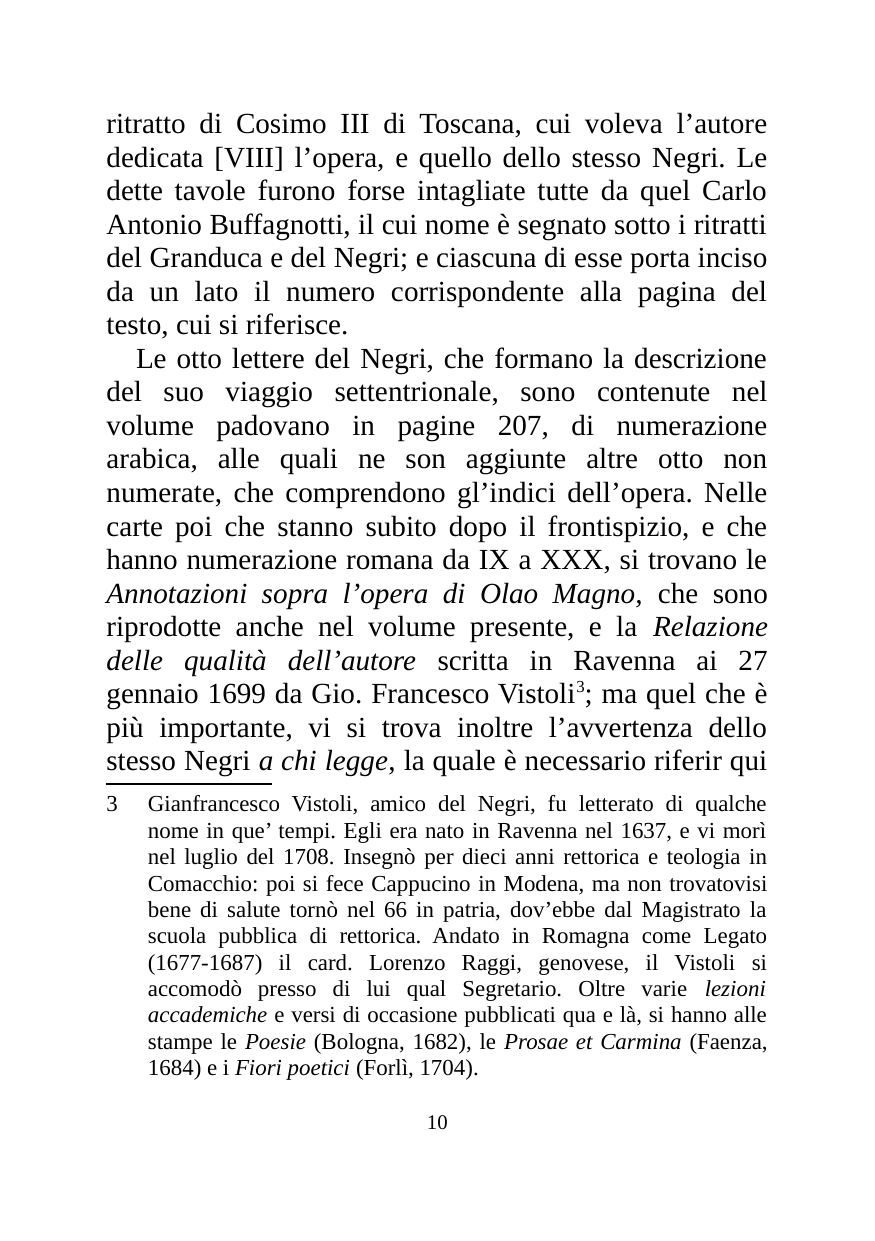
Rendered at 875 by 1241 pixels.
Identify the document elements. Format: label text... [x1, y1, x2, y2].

text Le otto lettere del Negri, che formano la descrizione del suo viaggio settentrionale, sono contenute nel volume padovano in pagine 207, di numerazione arabica, alle quali ne son aggiunte altre otto non numerate, che comprendono gl’indici dell’opera. Nelle carte poi che stanno subito dopo il frontispizio, e che hanno numerazione romana da IX a XXX, si trovano le Annotazioni sopra l’opera di Olao Magno, che sono riprodotte anche nel volume presente, e la Relazione delle qualità dell’autore scritta in Ravenna ai 27 gennaio 1699 da Gio. Francesco Vistoli; ma quel che è più importante, vi si trova inoltre l’avvertenza dello stesso Negri a chi legge, la quale è necessario riferir qui [106, 341, 768, 777]
text ritratto di Cosimo III di Toscana, cui voleva l’autore dedicata [VIII] l’opera, e quello dello stesso Negri. Le dette tavole furono forse intagliate tutte da quel Carlo Antonio Buffagnotti, il cui nome è segnato sotto i ritratti del Granduca e del Negri; e ciascuna di esse porta inciso da un lato il numero corrispondente alla pagina del testo, cui si riferisce. [106, 106, 768, 341]
text Gianfrancesco Vistoli, amico del Negri, fu letterato di qualche nome in que’ tempi. Egli era nato in Ravenna nel 1637, e vi morì nel luglio del 1708. Insegnò per dieci anni rettorica e teologia in Comacchio: poi si fece Cappucino in Modena, ma non trovatovisi bene di salute tornò nel 66 in patria, dov’ebbe dal Magistrato la scuola pubblica di rettorica. Andato in Romagna come Legato (1677-1687) il card. Lorenzo Raggi, genovese, il Vistoli si accomodò presso di lui qual Segretario. Oltre varie lezioni accademiche e versi di occasione pubblicati qua e là, si hanno alle stampe le Poesie (Bologna, 1682), le Prosae et Carmina (Faenza, 1684) e i Fiori poetici (Forlì, 1704). [106, 791, 768, 1080]
